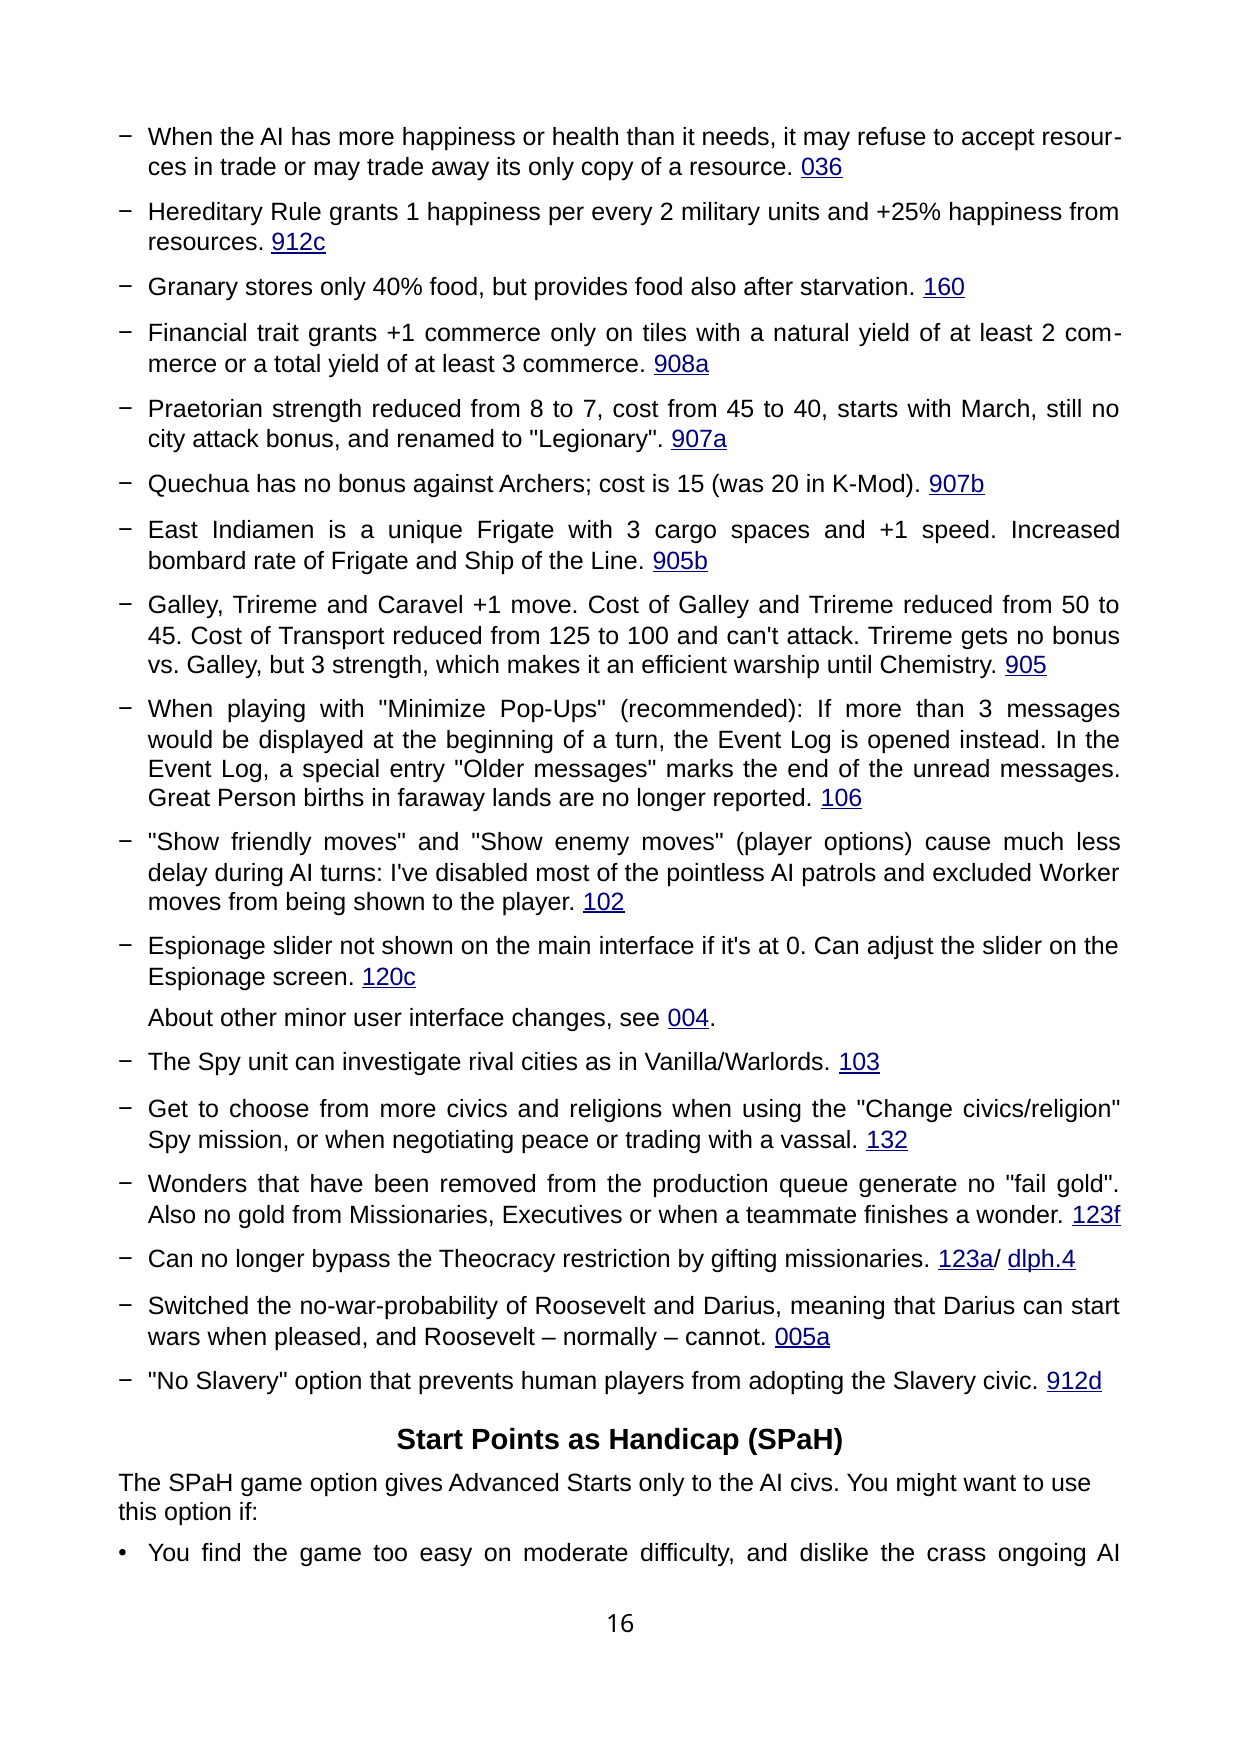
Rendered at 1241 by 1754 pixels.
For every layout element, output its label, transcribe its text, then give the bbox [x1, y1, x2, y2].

list Praetorian strength reduced from 8 to 7, cost from 45 to 40, starts with March, still no city attack bonus, and renamed to "Legionary". 907a [118, 390, 1122, 453]
list Granary stores only 40% food, but provides food also after starvation. 160 [118, 268, 1122, 303]
list Financial trait grants +1 commerce only on tiles with a natural yield of at least 2 com­merce or a total yield of at least 3 commerce. 908a [118, 315, 1122, 378]
list Quechua has no bonus against Archers; cost is 15 (was 20 in K-Mod). 907b [118, 465, 1122, 499]
list About other minor user interface changes, see 004. [118, 1003, 1122, 1032]
list The Spy unit can investigate rival cities as in Vanilla/Warlords. 103 [118, 1044, 1122, 1078]
subtitle Start Points as Handicap (SPaH) [118, 1422, 1122, 1455]
text The SPaH game option gives Advanced Starts only to the AI civs. You might want to use this option if: [118, 1468, 1122, 1525]
list Hereditary Rule grants 1 happiness per every 2 military units and +25% happiness from resources. 912c [118, 193, 1122, 256]
list When the AI has more happiness or health than it needs, it may refuse to accept resour­ces in trade or may trade away its only copy of a resource. 036 [118, 118, 1122, 181]
list Galley, Trireme and Caravel +1 move. Cost of Galley and Trireme reduced from 50 to 45. Cost of Transport reduced from 125 to 100 and can't attack. Trireme gets no bonus vs. Galley, but 3 strength, which makes it an efficient warship until Chemistry. 905 [118, 587, 1122, 679]
list Espionage slider not shown on the main interface if it's at 0. Can adjust the slider on the Espionage screen. 120c [118, 928, 1122, 991]
list Get to choose from more civics and religions when using the "Change civics/religion" Spy mission, or when negotiating peace or trading with a vassal. 132 [118, 1091, 1122, 1153]
list Can no longer bypass the Theocracy restriction by gifting missionaries. 123a/ dlph.4 [118, 1241, 1122, 1275]
list You find the game too easy on moderate difficulty, and dislike the crass ongoing AI [118, 1538, 1122, 1567]
list East Indiamen is a unique Frigate with 3 cargo spaces and +1 speed. Increased bombard rate of Frigate and Ship of the Line. 905b [118, 512, 1122, 575]
list "Show friendly moves" and "Show enemy moves" (player options) cause much less delay during AI turns: I've disabled most of the pointless AI patrols and excluded Worker moves from being shown to the player. 102 [118, 824, 1122, 915]
list Switched the no-war-probability of Roosevelt and Darius, meaning that Darius can start wars when pleased, and Roosevelt – normally – cannot. 005a [118, 1287, 1122, 1350]
list When playing with "Minimize Pop-Ups" (recommended): If more than 3 messages would be displayed at the beginning of a turn, the Event Log is opened instead. In the Event Log, a special entry "Older messages" marks the end of the unread messages. Great Person births in faraway lands are no longer reported. 106 [118, 691, 1122, 811]
list "No Slavery" option that prevents human players from adopting the Slavery civic. 912d [118, 1363, 1122, 1397]
list Wonders that have been removed from the production queue generate no "fail gold". Also no gold from Missionaries, Executives or when a teammate finishes a wonder. 123f [118, 1166, 1122, 1228]
